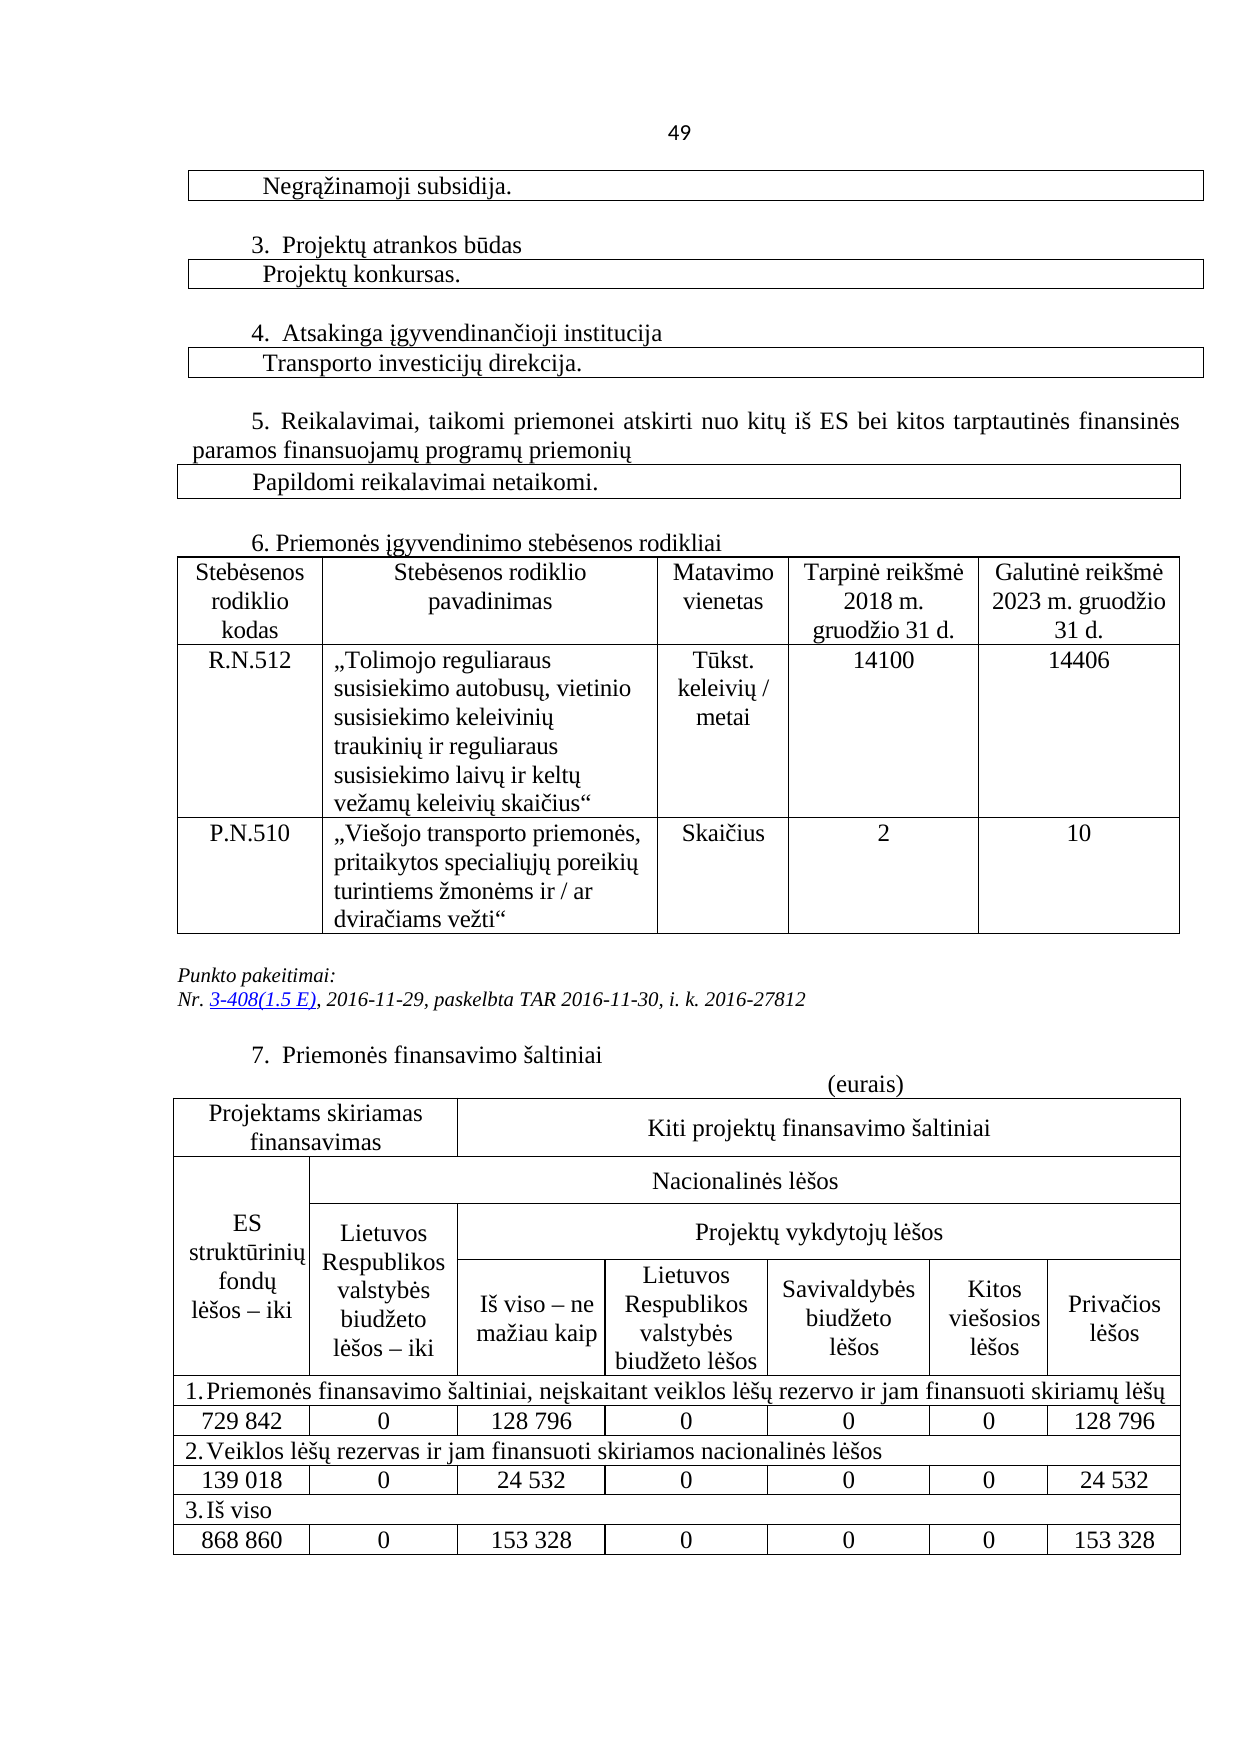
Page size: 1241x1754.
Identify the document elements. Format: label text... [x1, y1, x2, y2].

table_cell Projektų vykdytojų lėšos [458, 1204, 1180, 1259]
table_cell 0 [310, 1525, 457, 1554]
table_cell 0 [930, 1525, 1047, 1554]
table_header Galutinė reikšmė 2023 m. gruodžio 31 d. [979, 558, 1179, 644]
text 5. Reikalavimai, taikomi priemonei atskirti nuo kitų iš ES bei kitos tarptautinės finansinės paramos finansuojamų programų priemonių [192, 406, 1181, 464]
table_cell 0 [310, 1466, 457, 1494]
table_cell 128 796 [458, 1406, 604, 1435]
table_cell P.N.510 [178, 818, 322, 933]
table_cell 2 [789, 818, 978, 933]
text 6. Priemonės įgyvendinimo stebėsenos rodikliai [251, 528, 1181, 556]
table_cell 0 [930, 1466, 1047, 1494]
table_cell 24 532 [1048, 1466, 1180, 1494]
table_cell 0 [768, 1525, 929, 1554]
table_cell Iš viso – ne mažiau kaip [458, 1260, 604, 1375]
text Papildomi reikalavimai netaikomi. [178, 465, 1180, 498]
table_cell 24 532 [458, 1466, 604, 1494]
text 7. Priemonės finansavimo šaltiniai [251, 1040, 1181, 1069]
table_cell Lietuvos Respublikos valstybės biudžeto lėšos [606, 1260, 767, 1375]
table_cell 729 842 [174, 1406, 309, 1435]
table_cell 2. Veiklos lėšų rezervas ir jam finansuoti skiriamos nacionalinės lėšos [174, 1436, 1180, 1464]
table_cell 0 [310, 1406, 457, 1435]
table_cell 3. Iš viso [174, 1495, 1180, 1524]
table_header Matavimo vienetas [658, 558, 788, 644]
table_cell Nacionalinės lėšos [310, 1157, 1180, 1203]
table_cell 0 [606, 1406, 767, 1435]
table_cell 139 018 [174, 1466, 309, 1494]
table_header Kiti projektų finansavimo šaltiniai [458, 1099, 1180, 1156]
table_cell 1. Priemonės finansavimo šaltiniai, neįskaitant veiklos lėšų rezervo ir jam finansuoti skiriamų lėšų [174, 1376, 1180, 1405]
table_cell R.N.512 [178, 645, 322, 817]
table_cell 14100 [789, 645, 978, 817]
table_cell 0 [606, 1525, 767, 1554]
table_header Negrąžinamoji subsidija. [189, 171, 1203, 200]
table_cell ES struktūrinių fondų lėšos – iki [174, 1157, 309, 1375]
text 3. Projektų atrankos būdas [251, 230, 1181, 258]
table_cell 0 [768, 1466, 929, 1494]
table_cell 0 [606, 1466, 767, 1494]
text (eurais) [177, 1069, 904, 1097]
table_cell 153 328 [1048, 1525, 1180, 1554]
table_cell 10 [979, 818, 1179, 933]
table_header Stebėsenos rodiklio kodas [178, 558, 322, 644]
table_cell Kitos viešosios lėšos [930, 1260, 1047, 1375]
table_cell 128 796 [1048, 1406, 1180, 1435]
table_cell Tūkst. keleivių / metai [658, 645, 788, 817]
table_header Stebėsenos rodiklio pavadinimas [323, 558, 657, 644]
table_cell 153 328 [458, 1525, 604, 1554]
table_header Transporto investicijų direkcija. [189, 348, 1203, 377]
table_cell Privačios lėšos [1048, 1260, 1180, 1375]
table_header Projektų konkursas. [189, 260, 1203, 288]
table_cell 868 860 [174, 1525, 309, 1554]
table_cell 14406 [979, 645, 1179, 817]
text Nr. 3-408(1.5 E), 2016-11-29, paskelbta TAR 2016-11-30, i. k. 2016-27812 [177, 987, 1181, 1011]
text 4. Atsakinga įgyvendinančioji institucija [251, 318, 1181, 347]
text Punkto pakeitimai: [177, 963, 1181, 987]
table_cell Skaičius [658, 818, 788, 933]
table_header Projektams skiriamas finansavimas [174, 1099, 457, 1156]
table_cell „Viešojo transporto priemonės, pritaikytos specialiųjų poreikių turintiems žmonėms ir / ar dviračiams vežti“ [323, 818, 657, 933]
table_cell 0 [768, 1406, 929, 1435]
table_cell „Tolimojo reguliaraus susisiekimo autobusų, vietinio susisiekimo keleivinių traukinių ir reguliaraus susisiekimo laivų ir keltų vežamų keleivių skaičius“ [323, 645, 657, 817]
table_cell Lietuvos Respublikos valstybės biudžeto lėšos – iki [310, 1204, 457, 1375]
table_cell 0 [930, 1406, 1047, 1435]
table_cell Savivaldybės biudžeto lėšos [768, 1260, 929, 1375]
table_header Tarpinė reikšmė 2018 m. gruodžio 31 d. [789, 558, 978, 644]
